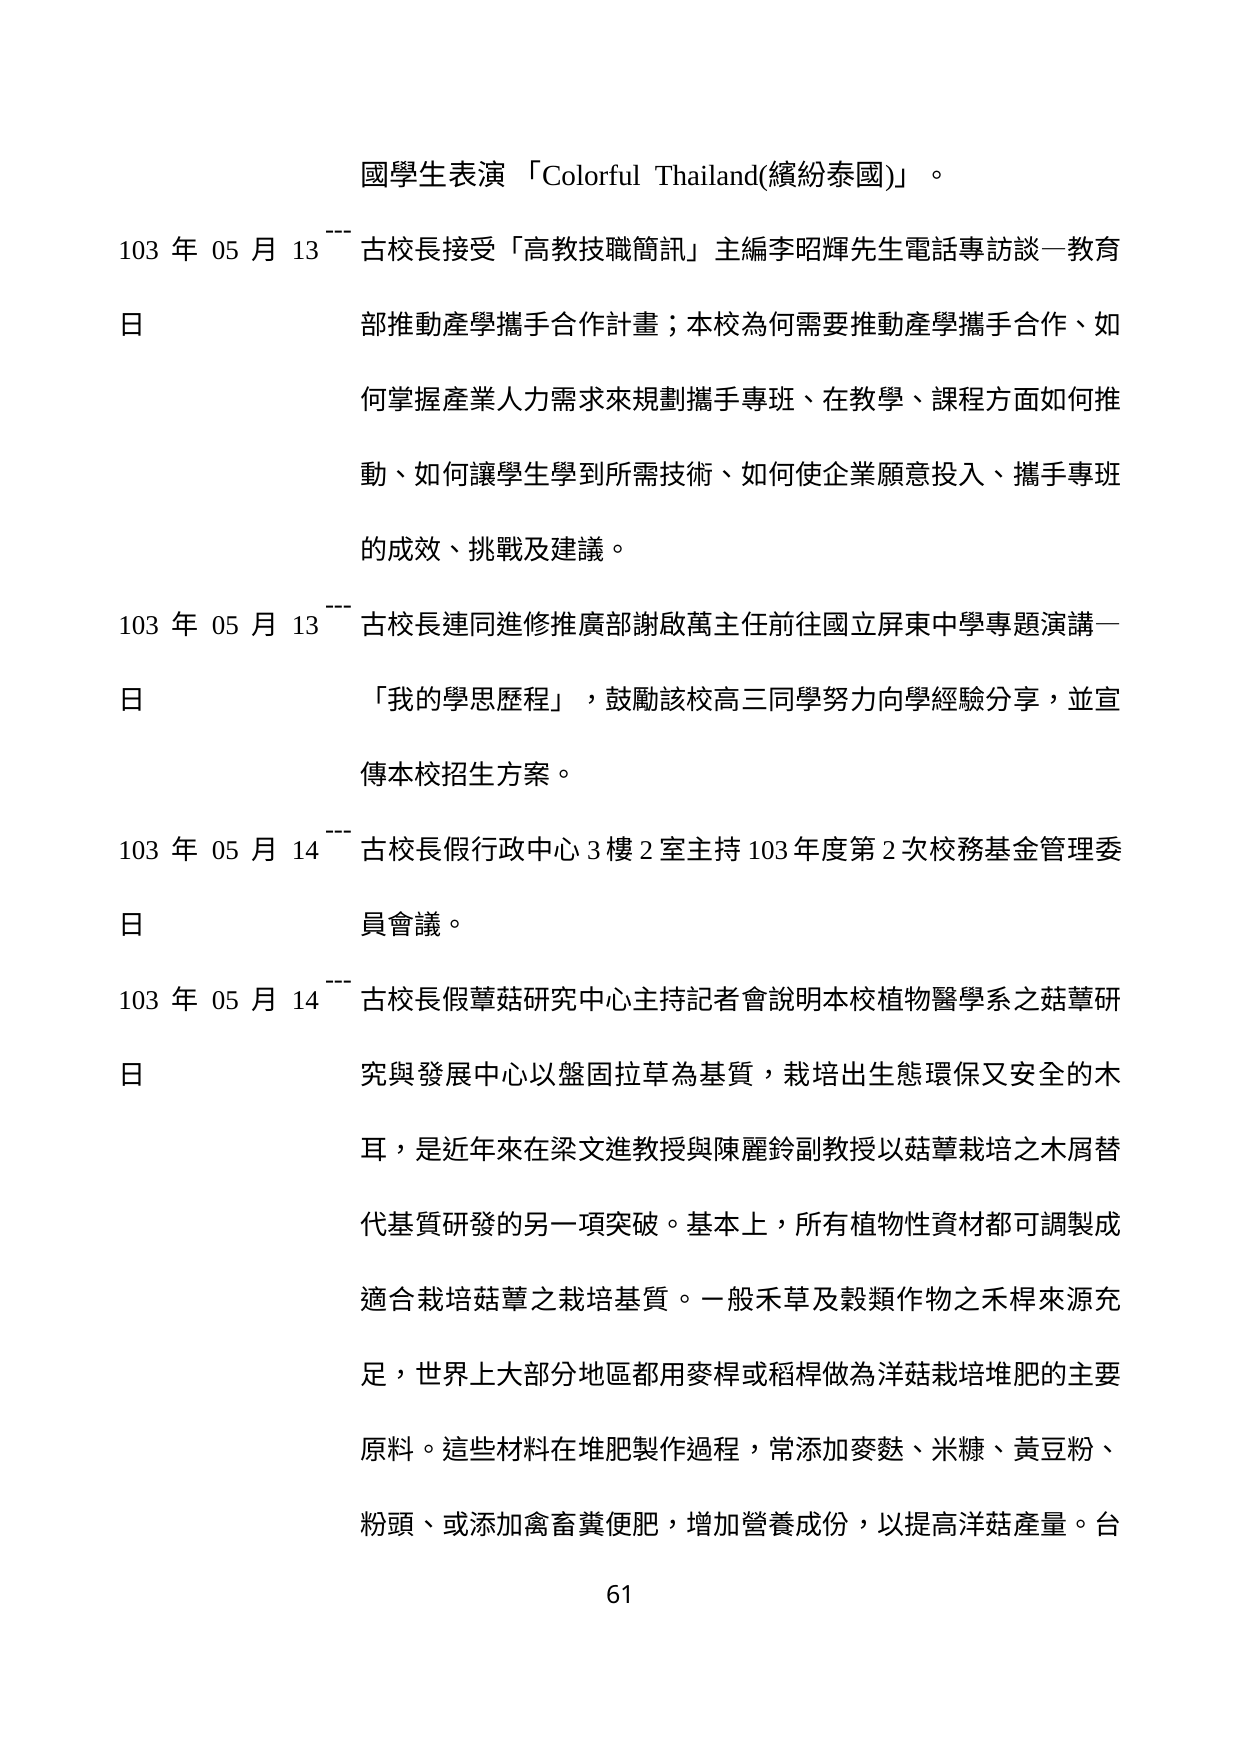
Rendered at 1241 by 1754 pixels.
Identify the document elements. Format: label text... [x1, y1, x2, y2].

table_cell 古校長假行政中心3樓2室主持103年度第2次校務基金管理委員會議。 [358, 810, 1125, 960]
table_cell 103年05月13日 [115, 585, 322, 810]
table_cell --- [322, 810, 357, 960]
table_cell 古校長假蕈菇研究中心主持記者會說明本校植物醫學系之菇蕈研究與發展中心以盤固拉草為基質，栽培出生態環保又安全的木耳，是近年來在梁文進教授與陳麗鈴副教授以菇蕈栽培之木屑替代基質研發的另一項突破。基本上，所有植物性資材都可調製成適合栽培菇蕈之栽培基質。ㄧ般禾草及穀類作物之禾桿來源充足，世界上大部分地區都用麥桿或稻桿做為洋菇栽培堆肥的主要原料。這些材料在堆肥製作過程，常添加麥麩、米糠、黃豆粉、粉頭、或添加禽畜糞便肥，增加營養成份，以提高洋菇產量。台 [358, 960, 1125, 1560]
table_cell --- [322, 960, 357, 1560]
table_cell --- [322, 135, 357, 210]
table_cell --- [322, 210, 357, 585]
table_cell [115, 135, 322, 210]
table_cell 國學生表演 「Colorful Thailand(繽紛泰國)」。 [358, 135, 1125, 210]
table_cell 103年05月14日 [115, 810, 322, 960]
table_cell 古校長連同進修推廣部謝啟萬主任前往國立屏東中學專題演講—「我的學思歷程」，鼓勵該校高三同學努力向學經驗分享，並宣傳本校招生方案。 [358, 585, 1125, 810]
table_cell 103年05月14日 [115, 960, 322, 1560]
table_cell 古校長接受「高教技職簡訊」主編李昭輝先生電話專訪談—教育部推動產學攜手合作計畫；本校為何需要推動產學攜手合作、如何掌握產業人力需求來規劃攜手專班、在教學、課程方面如何推動、如何讓學生學到所需技術、如何使企業願意投入、攜手專班的成效、挑戰及建議。 [358, 210, 1125, 585]
table_cell 103年05月13日 [115, 210, 322, 585]
table_cell --- [322, 585, 357, 810]
